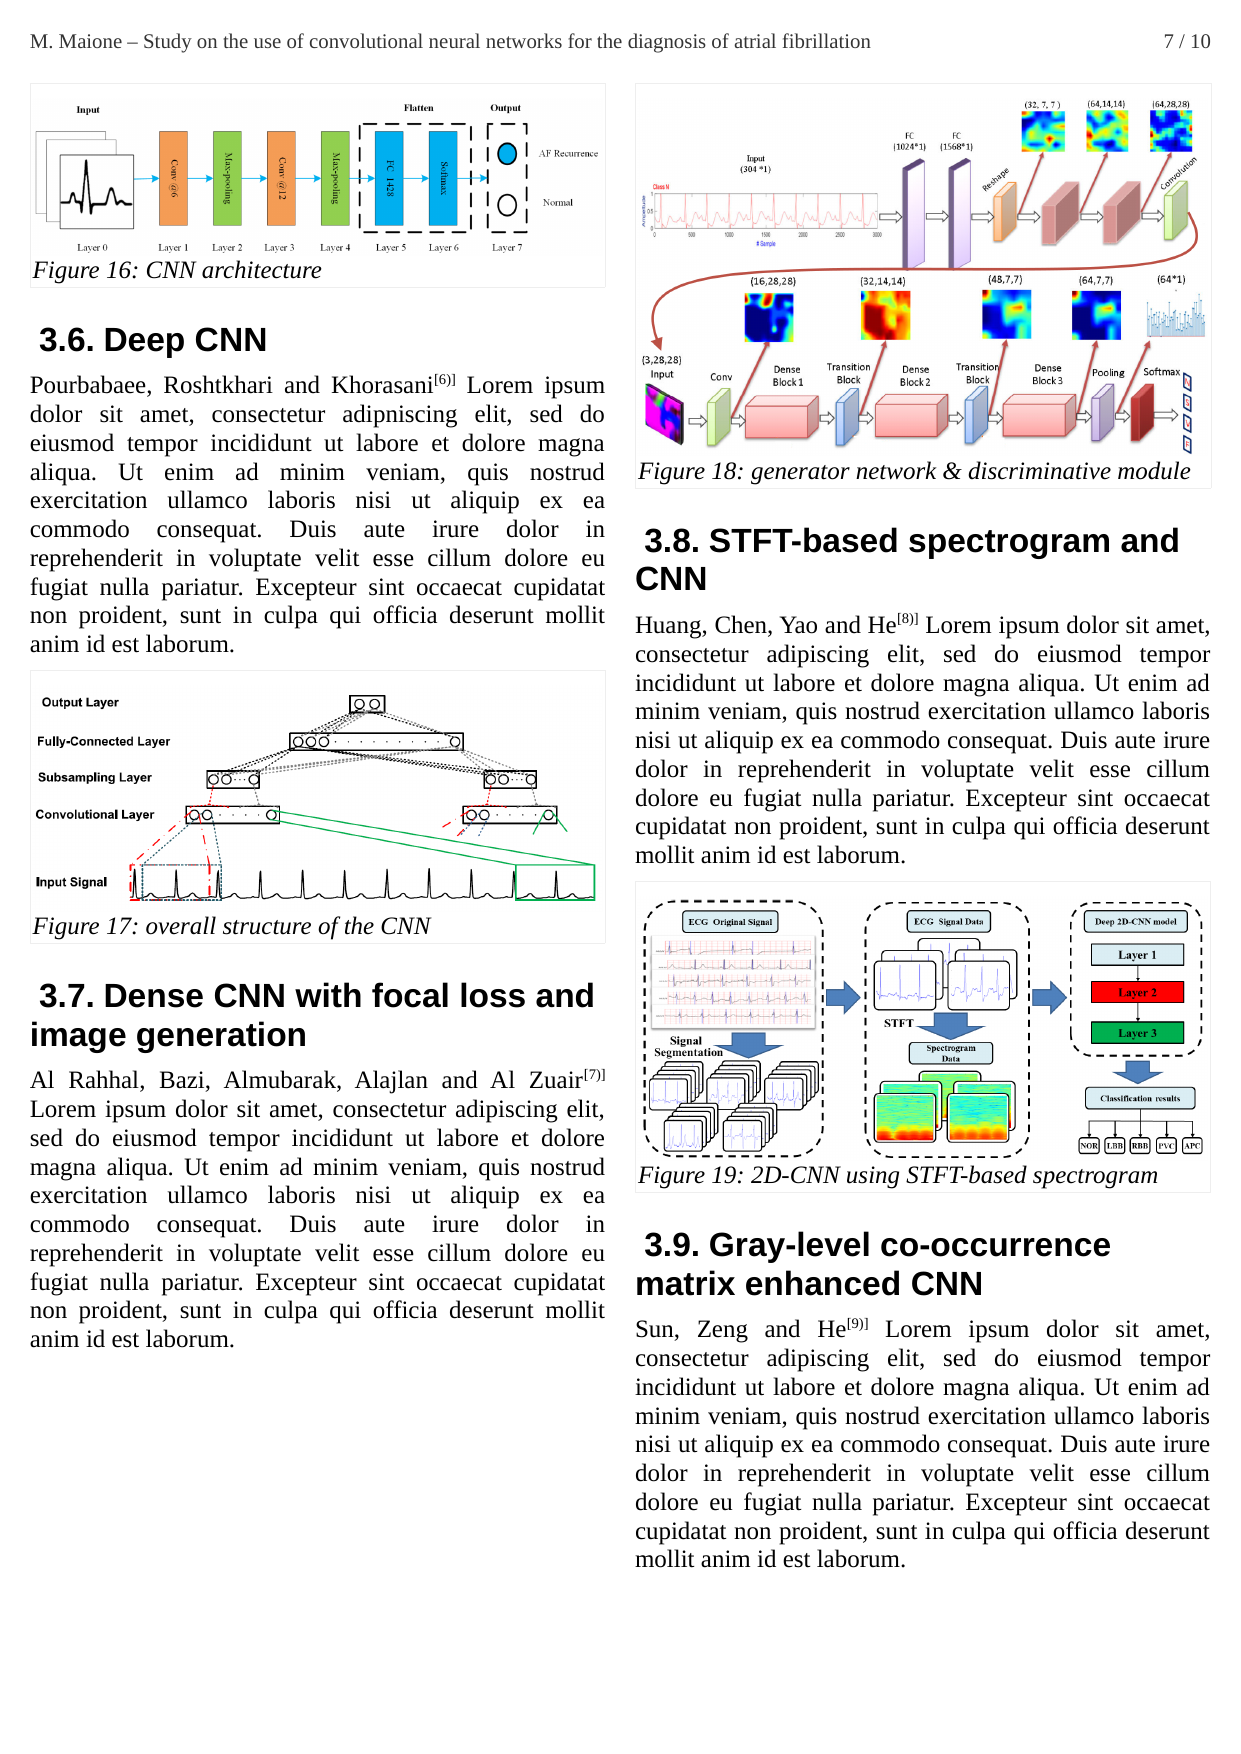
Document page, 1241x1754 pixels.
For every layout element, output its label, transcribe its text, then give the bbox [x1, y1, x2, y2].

subtitle Dense CNN with focal loss and image generation [29, 976, 605, 1053]
text Figure 17: overall structure of the CNN [32, 912, 602, 940]
subtitle STFT-based spectrogram and CNN [635, 520, 1211, 598]
text Al Rahhal, Bazi, Almubarak, Alajlan and Al Zuair[7] Lorem ipsum dolor sit amet, consectetur adipiscing elit, sed do eiusmod tempor incididunt ut labore et dolore magna aliqua. Ut enim ad minim veniam, quis nostrud exercitation ullamco laboris nisi ut aliquip ex ea commodo consequat. Duis aute irure dolor in reprehenderit in voluptate velit esse cillum dolore eu fugiat nulla pariatur. Excepteur sint occaecat cupidatat non proident, sunt in culpa qui officia deserunt mollit anim id est laborum. [29, 1066, 605, 1353]
subtitle Deep CNN [29, 319, 605, 358]
text Figure 19: 2D-CNN using STFT-based spectrogram [638, 1161, 1208, 1189]
text Pourbabaee, Roshtkhari and Khorasani[6] Lorem ipsum dolor sit amet, consectetur adipniscing elit, sed do eiusmod tempor incididunt ut labore et dolore magna aliqua. Ut enim ad minim veniam, quis nostrud exercitation ullamco laboris nisi ut aliquip ex ea commodo consequat. Duis aute irure dolor in reprehenderit in voluptate velit esse cillum dolore eu fugiat nulla pariatur. Excepteur sint occaecat cupidatat non proident, sunt in culpa qui officia deserunt mollit anim id est laborum. [29, 371, 605, 658]
picture [637, 896, 1208, 1161]
picture [637, 98, 1208, 456]
text Figure 16: CNN architecture [32, 256, 602, 284]
text Huang, Chen, Yao and He[8] Lorem ipsum dolor sit amet, consectetur adipiscing elit, sed do eiusmod tempor incididunt ut labore et dolore magna aliqua. Ut enim ad minim veniam, quis nostrud exercitation ullamco laboris nisi ut aliquip ex ea commodo consequat. Duis aute irure dolor in reprehenderit in voluptate velit esse cillum dolore eu fugiat nulla pariatur. Excepteur sint occaecat cupidatat non proident, sunt in culpa qui officia deserunt mollit anim id est laborum. [635, 610, 1211, 869]
subtitle Gray-level co-occurrence matrix enhanced CNN [635, 1225, 1211, 1302]
picture [32, 685, 603, 912]
text Figure 18: generator network & discriminative module [638, 456, 1208, 485]
text Sun, Zeng and He[9] Lorem ipsum dolor sit amet, consectetur adipiscing elit, sed do eiusmod tempor incididunt ut labore et dolore magna aliqua. Ut enim ad minim veniam, quis nostrud exercitation ullamco laboris nisi ut aliquip ex ea commodo consequat. Duis aute irure dolor in reprehenderit in voluptate velit esse cillum dolore eu fugiat nulla pariatur. Excepteur sint occaecat cupidatat non proident, sunt in culpa qui officia deserunt mollit anim id est laborum. [635, 1314, 1211, 1573]
picture [32, 98, 603, 256]
